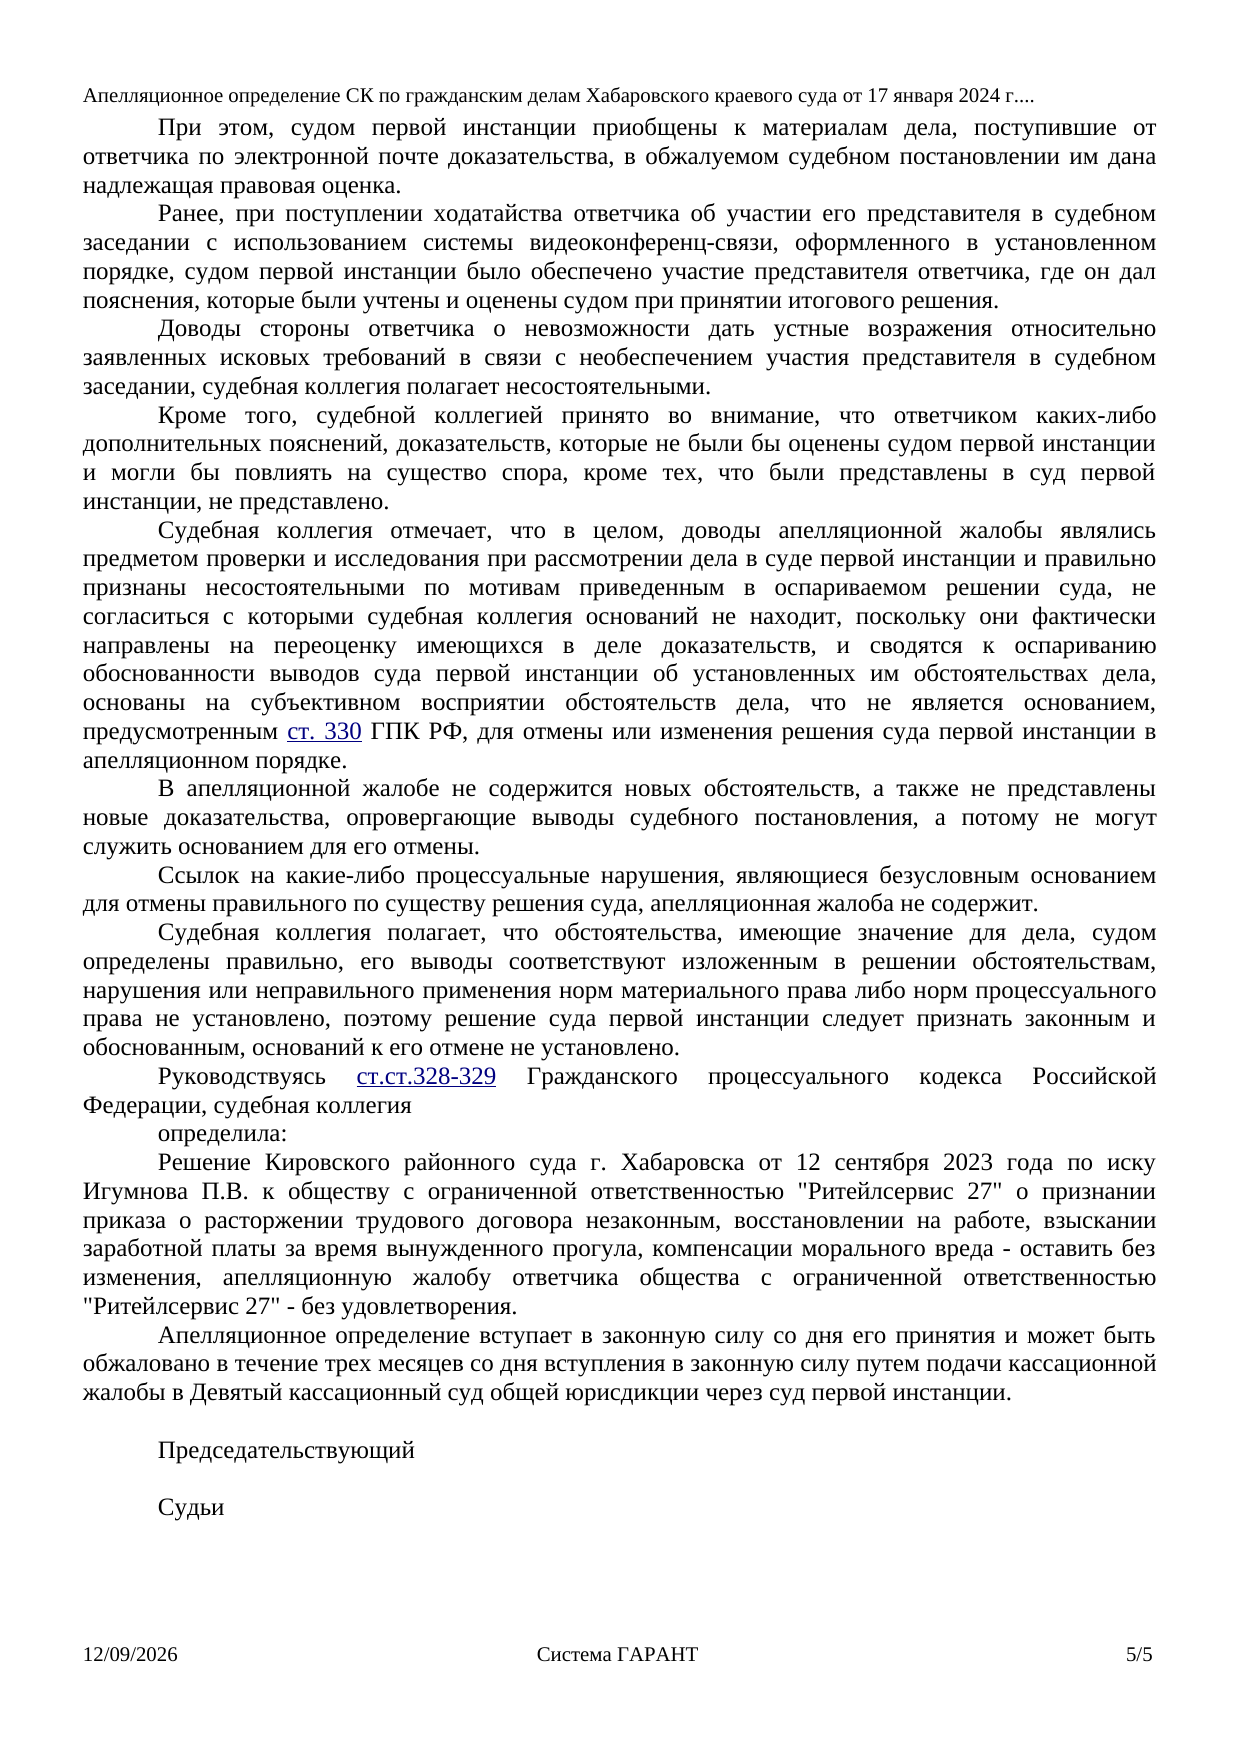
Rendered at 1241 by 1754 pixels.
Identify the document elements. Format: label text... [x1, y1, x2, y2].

text Ранее, при поступлении ходатайства ответчика об участии его представителя в судебном заседании с использованием системы видеоконференц-связи, оформленного в установленном порядке, судом первой инстанции было обеспечено участие представителя ответчика, где он дал пояснения, которые были учтены и оценены судом при принятии итогового решения. [83, 198, 1157, 313]
text Председательствующий [83, 1435, 1157, 1463]
text Решение Кировского районного суда г. Хабаровска от 12 сентября 2023 года по иску Игумнова П.В. к обществу с ограниченной ответственностью "Ритейлсервис 27" о признании приказа о расторжении трудового договора незаконным, восстановлении на работе, взыскании заработной платы за время вынужденного прогула, компенсации морального вреда - оставить без изменения, апелляционную жалобу ответчика общества с ограниченной ответственностью "Ритейлсервис 27" - без удовлетворения. [83, 1147, 1157, 1320]
text Доводы стороны ответчика о невозможности дать устные возражения относительно заявленных исковых требований в связи с необеспечением участия представителя в судебном заседании, судебная коллегия полагает несостоятельными. [83, 313, 1157, 400]
text Судьи [83, 1492, 1157, 1521]
text определила: [83, 1118, 1157, 1147]
text В апелляционной жалобе не содержится новых обстоятельств, а также не представлены новые доказательства, опровергающие выводы судебного постановления, а потому не могут служить основанием для его отмены. [83, 773, 1157, 860]
text Ссылок на какие-либо процессуальные нарушения, являющиеся безусловным основанием для отмены правильного по существу решения суда, апелляционная жалоба не содержит. [83, 860, 1157, 917]
text При этом, судом первой инстанции приобщены к материалам дела, поступившие от ответчика по электронной почте доказательства, в обжалуемом судебном постановлении им дана надлежащая правовая оценка. [83, 112, 1157, 198]
text Кроме того, судебной коллегией принято во внимание, что ответчиком каких-либо дополнительных пояснений, доказательств, которые не были бы оценены судом первой инстанции и могли бы повлиять на существо спора, кроме тех, что были представлены в суд первой инстанции, не представлено. [83, 400, 1157, 515]
text Судебная коллегия полагает, что обстоятельства, имеющие значение для дела, судом определены правильно, его выводы соответствуют изложенным в решении обстоятельствам, нарушения или неправильного применения норм материального права либо норм процессуального права не установлено, поэтому решение суда первой инстанции следует признать законным и обоснованным, оснований к его отмене не установлено. [83, 917, 1157, 1061]
text Судебная коллегия отмечает, что в целом, доводы апелляционной жалобы являлись предметом проверки и исследования при рассмотрении дела в суде первой инстанции и правильно признаны несостоятельными по мотивам приведенным в оспариваемом решении суда, не согласиться с которыми судебная коллегия оснований не находит, поскольку они фактически направлены на переоценку имеющихся в деле доказательств, и сводятся к оспариванию обоснованности выводов суда первой инстанции об установленных им обстоятельствах дела, основаны на субъективном восприятии обстоятельств дела, что не является основанием, предусмотренным ст. 330 ГПК РФ, для отмены или изменения решения суда первой инстанции в апелляционном порядке. [83, 515, 1157, 773]
text Руководствуясь ст.ст.328-329 Гражданского процессуального кодекса Российской Федерации, судебная коллегия [83, 1061, 1157, 1118]
text Апелляционное определение вступает в законную силу со дня его принятия и может быть обжаловано в течение трех месяцев со дня вступления в законную силу путем подачи кассационной жалобы в Девятый кассационный суд общей юрисдикции через суд первой инстанции. [83, 1320, 1157, 1406]
